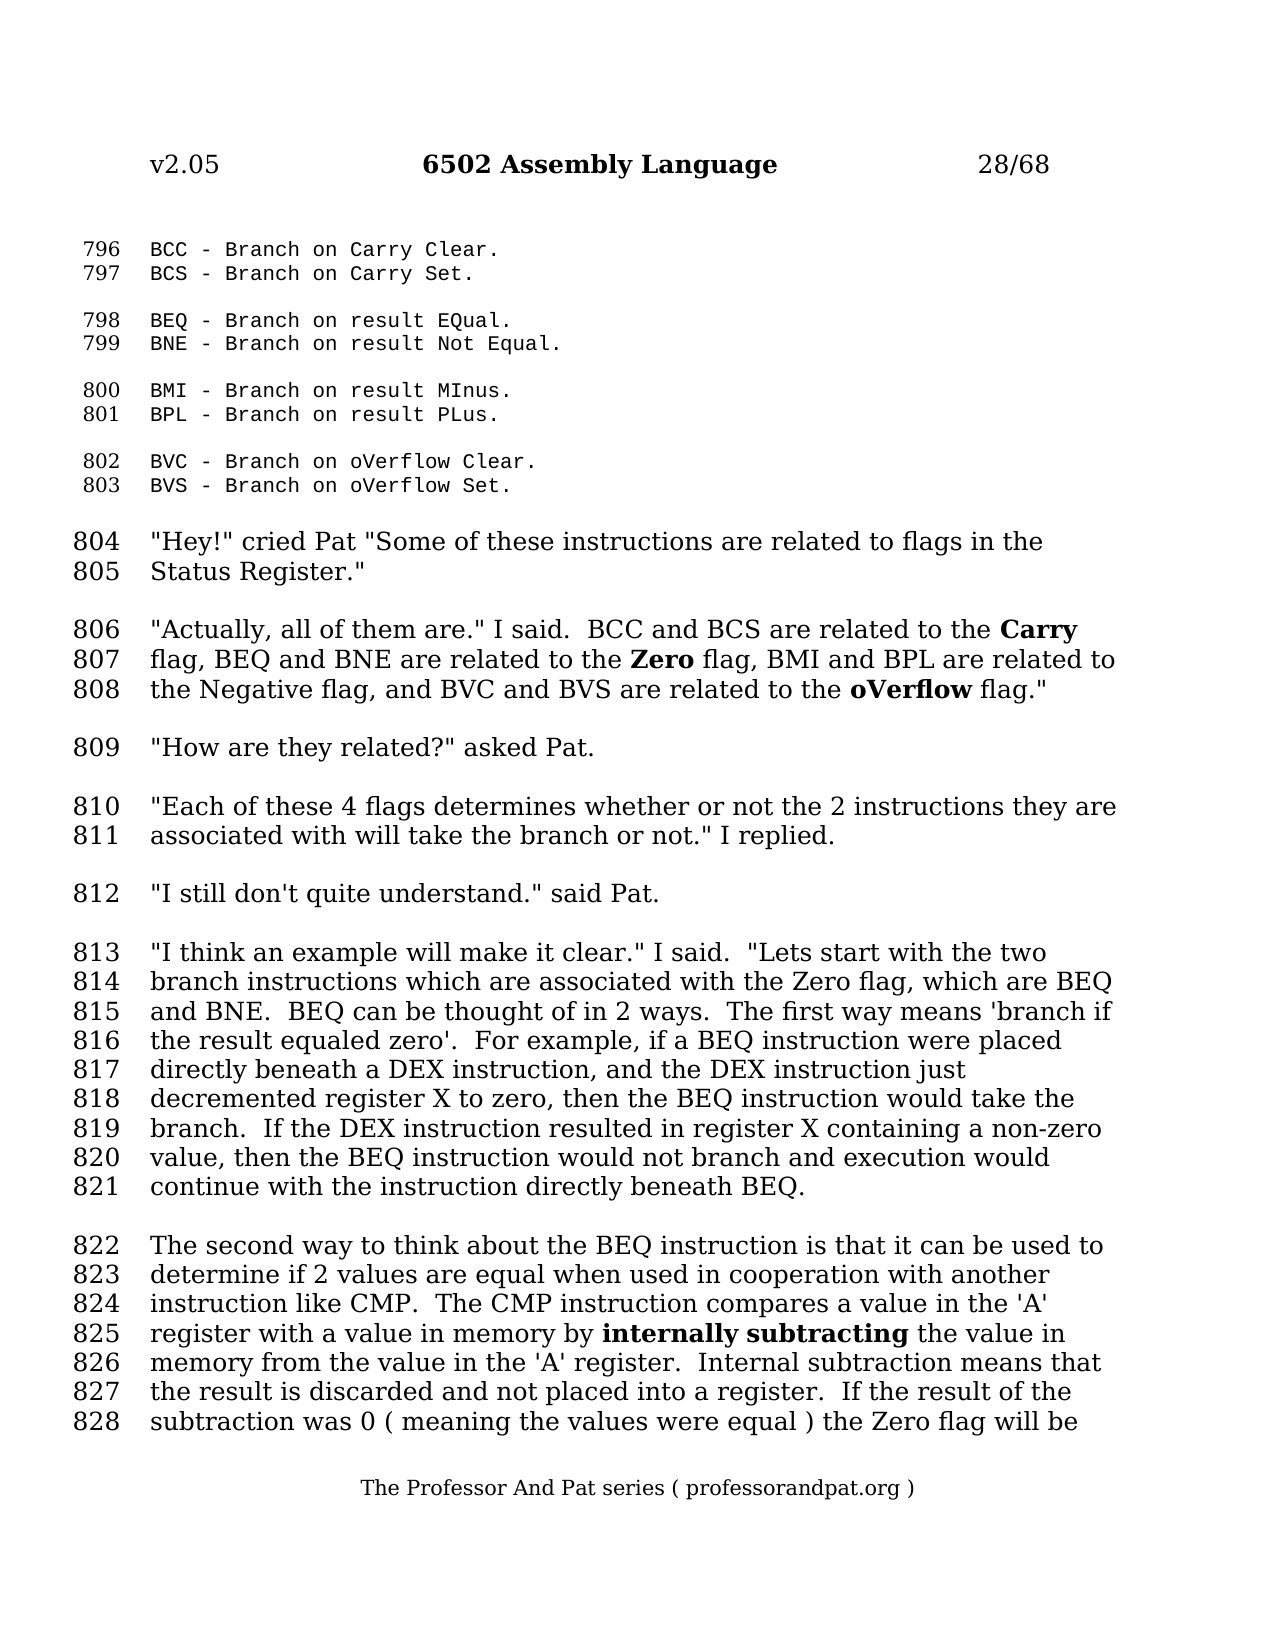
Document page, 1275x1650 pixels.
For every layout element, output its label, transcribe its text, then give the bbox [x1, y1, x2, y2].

text BCS - Branch on Carry Set. [150, 263, 1125, 286]
text "How are they related?" asked Pat. [150, 733, 1125, 763]
text "Hey!" cried Pat "Some of these instructions are related to flags in the Status Register." [150, 527, 1125, 586]
text "I think an example will make it clear." I said. "Lets start with the two branch instructions which are associated with the Zero flag, which are BEQ and BNE. BEQ can be thought of in 2 ways. The first way means 'branch if the result equaled zero'. For example, if a BEQ instruction were placed directly beneath a DEX instruction, and the DEX instruction just decremented register X to zero, then the BEQ instruction would take the branch. If the DEX instruction resulted in register X containing a non-zero value, then the BEQ instruction would not branch and execution would continue with the instruction directly beneath BEQ. [150, 938, 1125, 1202]
text BMI - Branch on result MInus. [150, 381, 1125, 404]
text "Each of these 4 flags determines whether or not the 2 instructions they are associated with will take the branch or not." I replied. [150, 792, 1125, 850]
text "I still don't quite understand." said Pat. [150, 880, 1125, 909]
text "Actually, all of them are." I said. BCC and BCS are related to the Carry flag, BEQ and BNE are related to the Zero flag, BMI and BPL are related to the Negative flag, and BVC and BVS are related to the oVerflow flag." [150, 615, 1125, 704]
text BPL - Branch on result PLus. [150, 404, 1125, 428]
text The second way to think about the BEQ instruction is that it can be used to determine if 2 values are equal when used in cooperation with another instruction like CMP. The CMP instruction compares a value in the 'A' register with a value in memory by internally subtracting the value in memory from the value in the 'A' register. Internal subtraction means that the result is discarded and not placed into a register. If the result of the subtraction was 0 ( meaning the values were equal ) the Zero flag will be [150, 1231, 1125, 1436]
text BVC - Branch on oVerflow Clear. [150, 451, 1125, 475]
text BNE - Branch on result Not Equal. [150, 333, 1125, 357]
text BVS - Branch on oVerflow Set. [150, 475, 1125, 498]
text BEQ - Branch on result EQual. [150, 310, 1125, 333]
text BCC - Branch on Carry Clear. [150, 239, 1125, 263]
